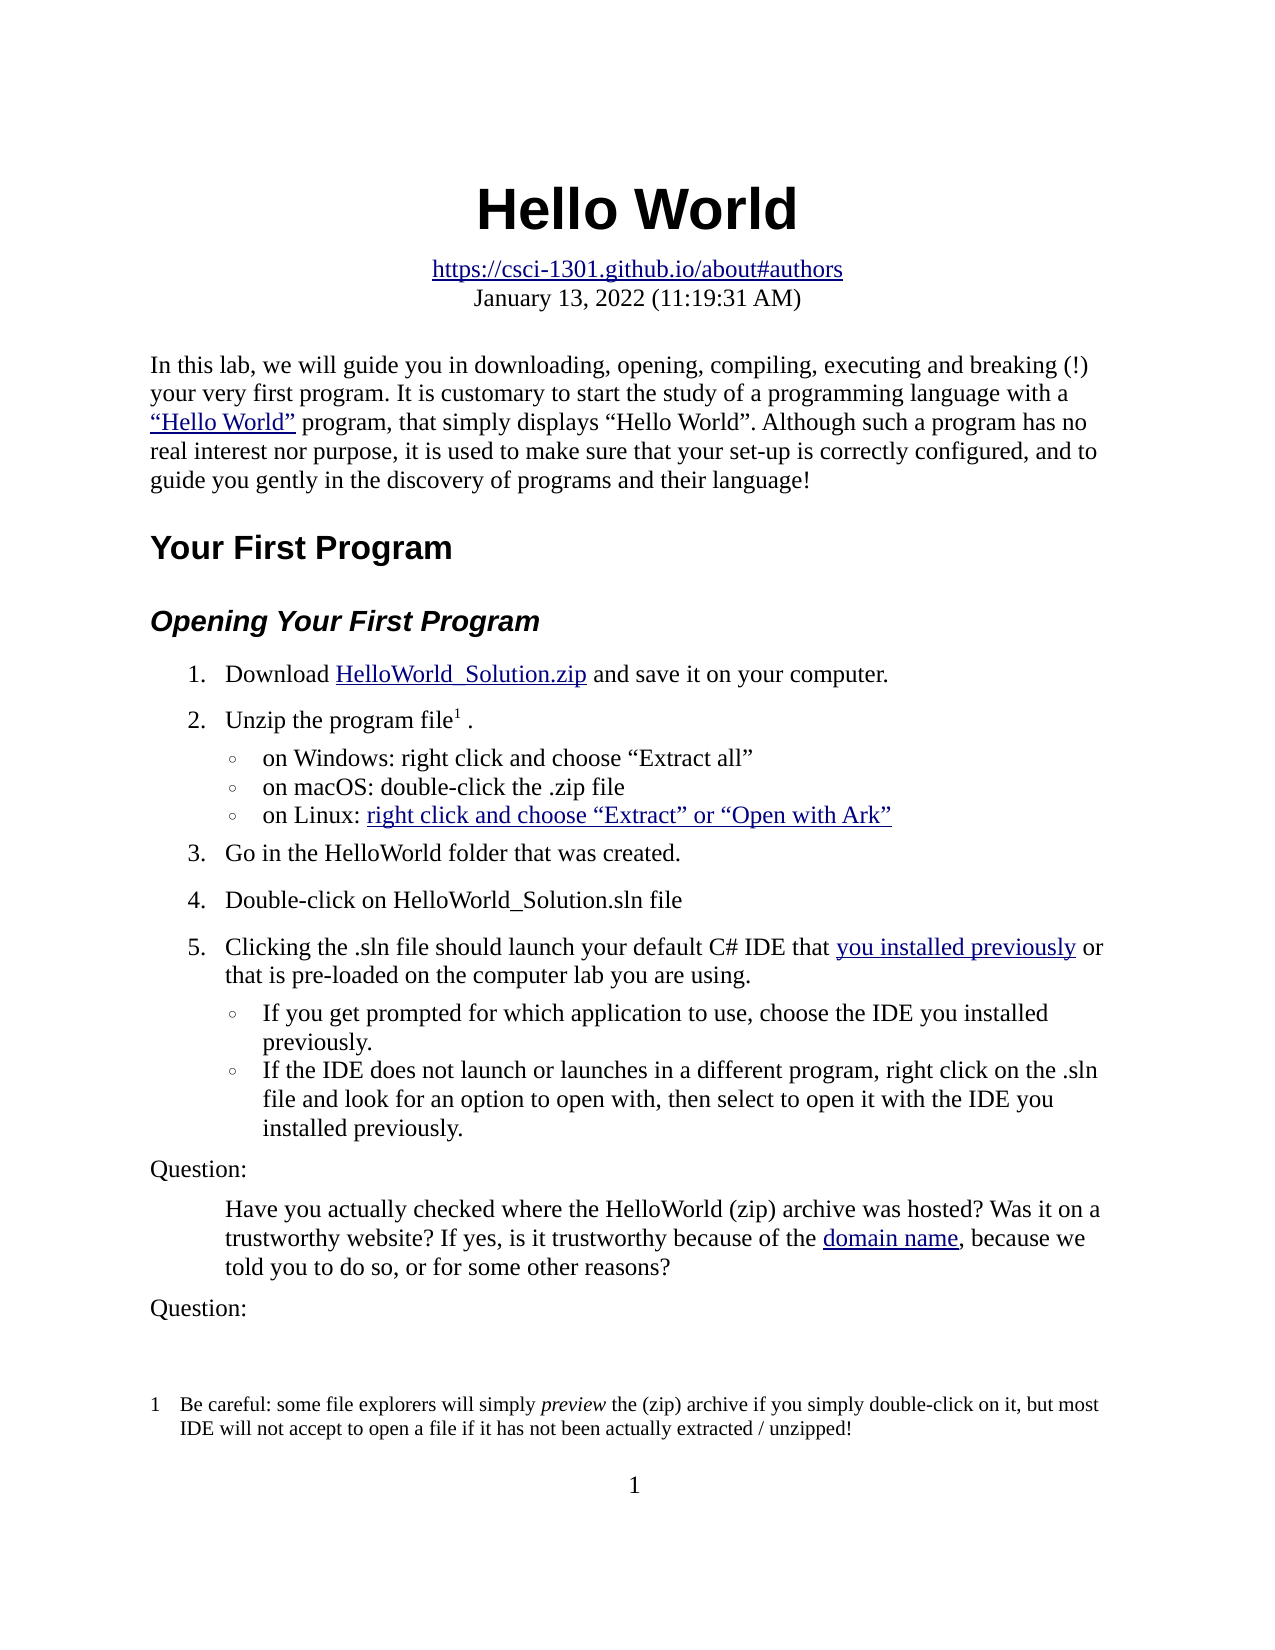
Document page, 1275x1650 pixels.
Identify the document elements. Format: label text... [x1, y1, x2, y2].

list Go in the HelloWorld folder that was created. [187, 838, 1125, 867]
list If the IDE does not launch or launches in a different program, right click on the .sln file and look for an option to open with, then select to open it with the IDE you installed previously. [225, 1056, 1125, 1142]
text In this lab, we will guide you in downloading, opening, compiling, executing and breaking (!) your very first program. It is customary to start the study of a programming language with a “Hello World” program, that simply displays “Hello World”. Although such a program has no real interest nor purpose, it is used to make sure that your set-up is correctly configured, and to guide you gently in the discovery of programs and their language! [150, 350, 1125, 493]
list on Linux: right click and choose “Extract” or “Open with Ark” [225, 801, 1125, 829]
list Unzip the program file . [187, 705, 1125, 734]
list Download HelloWorld_Solution.zip and save it on your computer. [187, 659, 1125, 687]
list on macOS: double-click the .zip file [225, 772, 1125, 801]
text Question: [150, 1154, 1125, 1182]
subtitle Opening Your First Program [150, 604, 1125, 637]
text https://csci-1301.github.io/about#authors [150, 254, 1125, 283]
list on Windows: right click and choose “Extract all” [225, 743, 1125, 772]
list Double-click on HelloWorld_Solution.sln file [187, 885, 1125, 914]
list Clicking the .sln file should launch your default C# IDE that you installed previously or that is pre-loaded on the computer lab you are using. [187, 932, 1125, 989]
text Have you actually checked where the HelloWorld (zip) archive was hosted? Was it on a trustworthy website? If yes, is it trustworthy because of the domain name, because we told you to do so, or for some other reasons? [225, 1194, 1125, 1281]
list Be careful: some file explorers will simply preview the (zip) archive if you simply double-click on it, but most IDE will not accept to open a file if it has not been actually extracted / unzipped! [150, 1392, 1125, 1440]
text January 13, 2022 (11:19:31 AM) [150, 283, 1125, 312]
title Hello World [150, 175, 1125, 242]
subtitle Your First Program [150, 527, 1125, 566]
list If you get prompted for which application to use, choose the IDE you installed previously. [225, 998, 1125, 1056]
text Question: [150, 1293, 1125, 1321]
